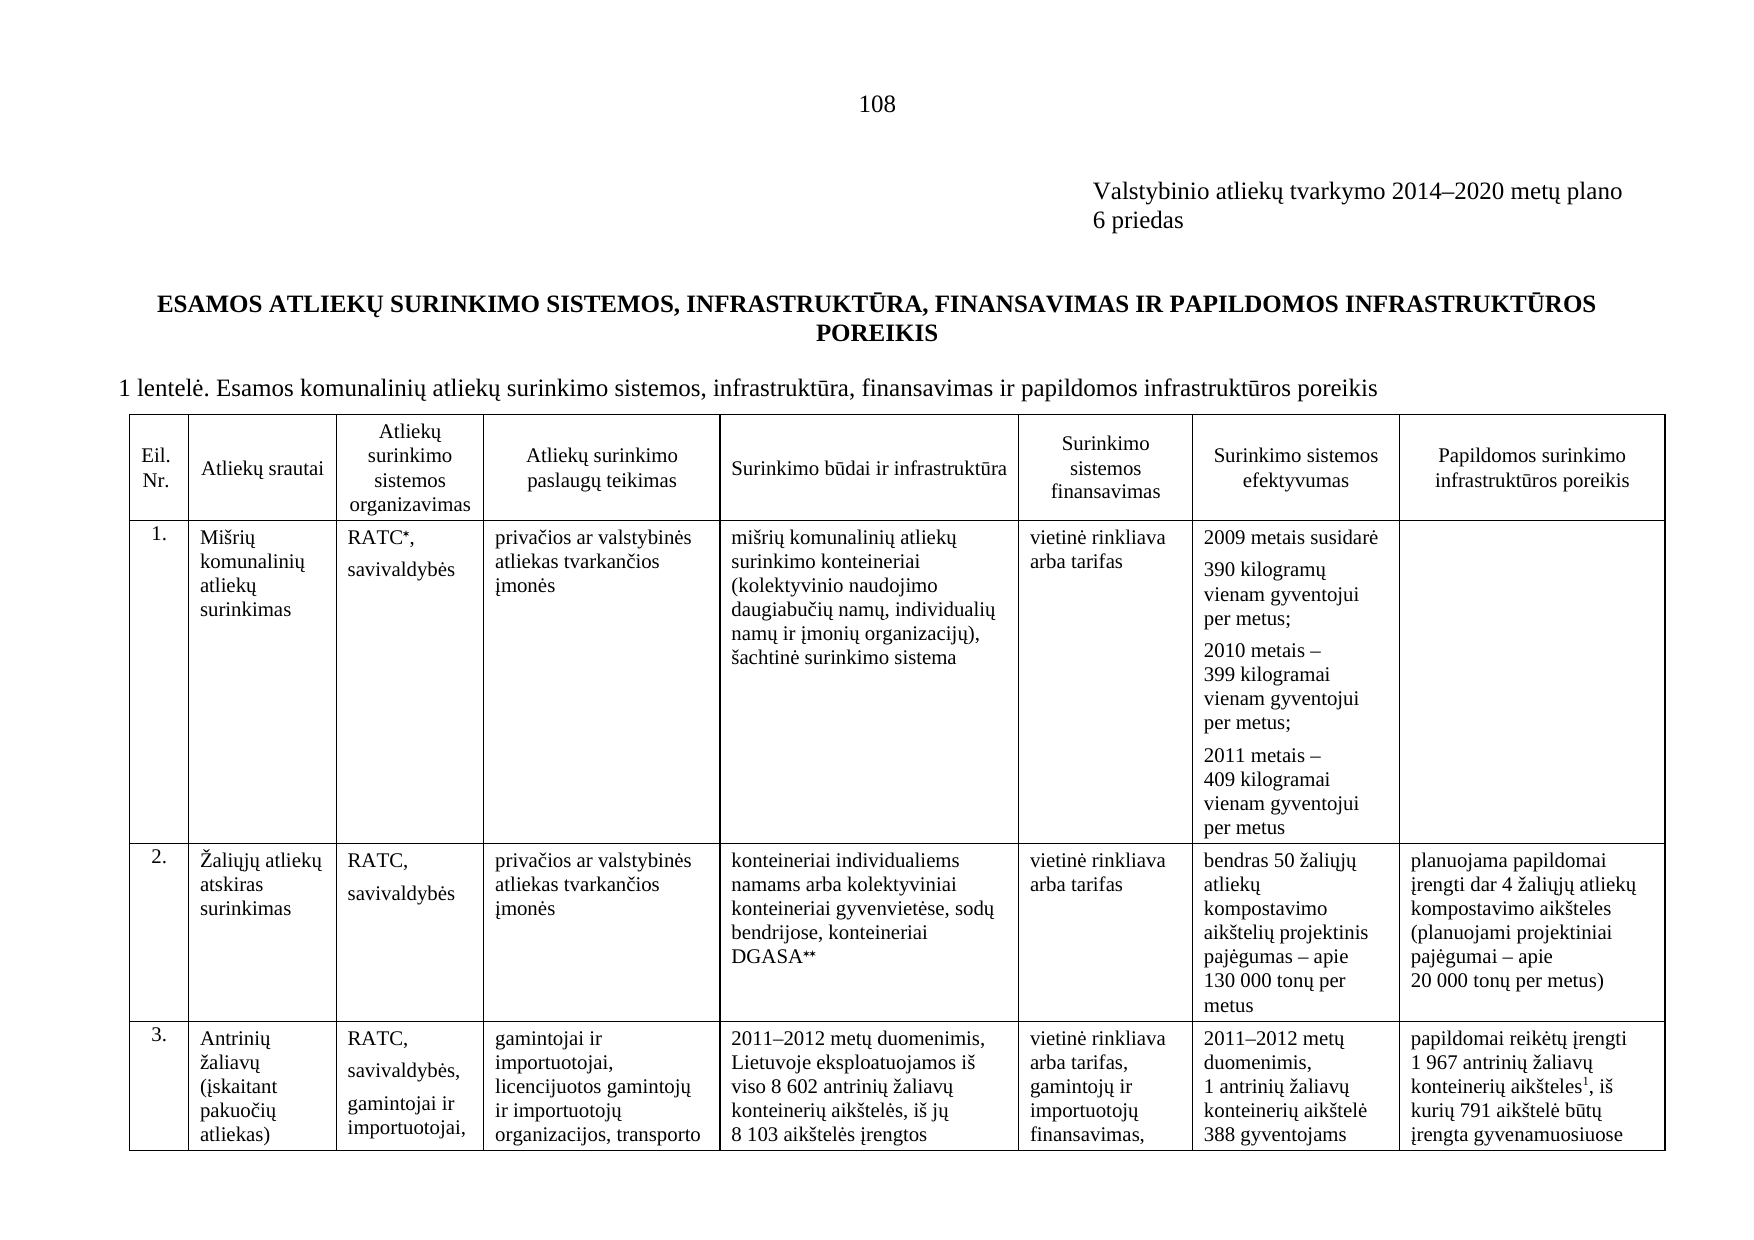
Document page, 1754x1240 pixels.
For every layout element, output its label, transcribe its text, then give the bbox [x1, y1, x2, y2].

table_cell 2009 metais susidarė 390 kilogramų vienam gyventojui per metus; 2010 metais – 399 kilogramai vienam gyventojui per metus; 2011 metais – 409 kilogramai vienam gyventojui per metus [1193, 521, 1399, 843]
table_cell RATC, savivaldybės [337, 521, 483, 843]
table_cell 2011–2012 metų duomenimis, 1 antrinių žaliavų konteinerių aikštelė 388 gyventojams [1193, 1022, 1399, 1150]
table_header Atliekų surinkimo sistemos organizavimas [337, 415, 483, 520]
table_header Eil. Nr. [130, 415, 188, 520]
table_cell 2011–2012 metų duomenimis, Lietuvoje eksploatuojamos iš viso 8 602 antrinių žaliavų konteinerių aikštelės, iš jų 8 103 aikštelės įrengtos [721, 1022, 1018, 1150]
table_cell Žaliųjų atliekų atskiras surinkimas [189, 844, 336, 1021]
table_cell 1. [130, 521, 188, 843]
table_cell planuojama papildomai įrengti dar 4 žaliųjų atliekų kompostavimo aikšteles (planuojami projektiniai pajėgumai – apie 20 000 tonų per metus) [1400, 844, 1664, 1021]
table_cell 2. [130, 844, 188, 1021]
table_cell gamintojai ir importuotojai, licencijuotos gamintojų ir importuotojų organizacijos, transporto [484, 1022, 719, 1150]
table_cell privačios ar valstybinės atliekas tvarkančios įmonės [484, 521, 719, 843]
table_cell privačios ar valstybinės atliekas tvarkančios įmonės [484, 844, 719, 1021]
table_header Surinkimo būdai ir infrastruktūra [721, 415, 1018, 520]
text 1 lentelė. Esamos komunalinių atliekų surinkimo sistemos, infrastruktūra, finansavimas ir papildomos infrastruktūros poreikis [118, 373, 1636, 402]
table_cell vietinė rinkliava arba tarifas, gamintojų ir importuotojų finansavimas, [1019, 1022, 1192, 1150]
table_cell konteineriai individualiems namams arba kolektyviniai konteineriai gyvenvietėse, sodų bendrijose, konteineriai DGASA [721, 844, 1018, 1021]
table_cell Mišrių komunalinių atliekų surinkimas [189, 521, 336, 843]
table_header Surinkimo sistemos finansavimas [1019, 415, 1192, 520]
table_cell bendras 50 žaliųjų atliekų kompostavimo aikštelių projektinis pajėgumas – apie 130 000 tonų per metus [1193, 844, 1399, 1021]
text Valstybinio atliekų tvarkymo 2014–2020 metų plano 6 priedas [1093, 176, 1636, 234]
table_cell papildomai reikėtų įrengti 1 967 antrinių žaliavų konteinerių aikšteles1, iš kurių 791 aikštelė būtų įrengta gyvenamuosiuose [1400, 1022, 1664, 1150]
table_header Surinkimo sistemos efektyvumas [1193, 415, 1399, 520]
table_cell [1400, 521, 1664, 843]
table_header Atliekų surinkimo paslaugų teikimas [484, 415, 719, 520]
table_header Atliekų srautai [189, 415, 336, 520]
table_cell mišrių komunalinių atliekų surinkimo konteineriai (kolektyvinio naudojimo daugiabučių namų, individualių namų ir įmonių organizacijų), šachtinė surinkimo sistema [721, 521, 1018, 843]
table_cell vietinė rinkliava arba tarifas [1019, 521, 1192, 843]
table_cell RATC, savivaldybės, gamintojai ir importuotojai, [337, 1022, 483, 1150]
table_header Papildomos surinkimo infrastruktūros poreikis [1400, 415, 1664, 520]
table_cell 3. [130, 1022, 188, 1150]
text Esamos atliekų surinkimo sistemos, infrastruktūra, finansavimas ir papildomos infrastruktūros poreikis [118, 289, 1636, 347]
table_cell vietinė rinkliava arba tarifas [1019, 844, 1192, 1021]
table_cell Antrinių žaliavų (įskaitant pakuočių atliekas) [189, 1022, 336, 1150]
table_cell RATC, savivaldybės [337, 844, 483, 1021]
